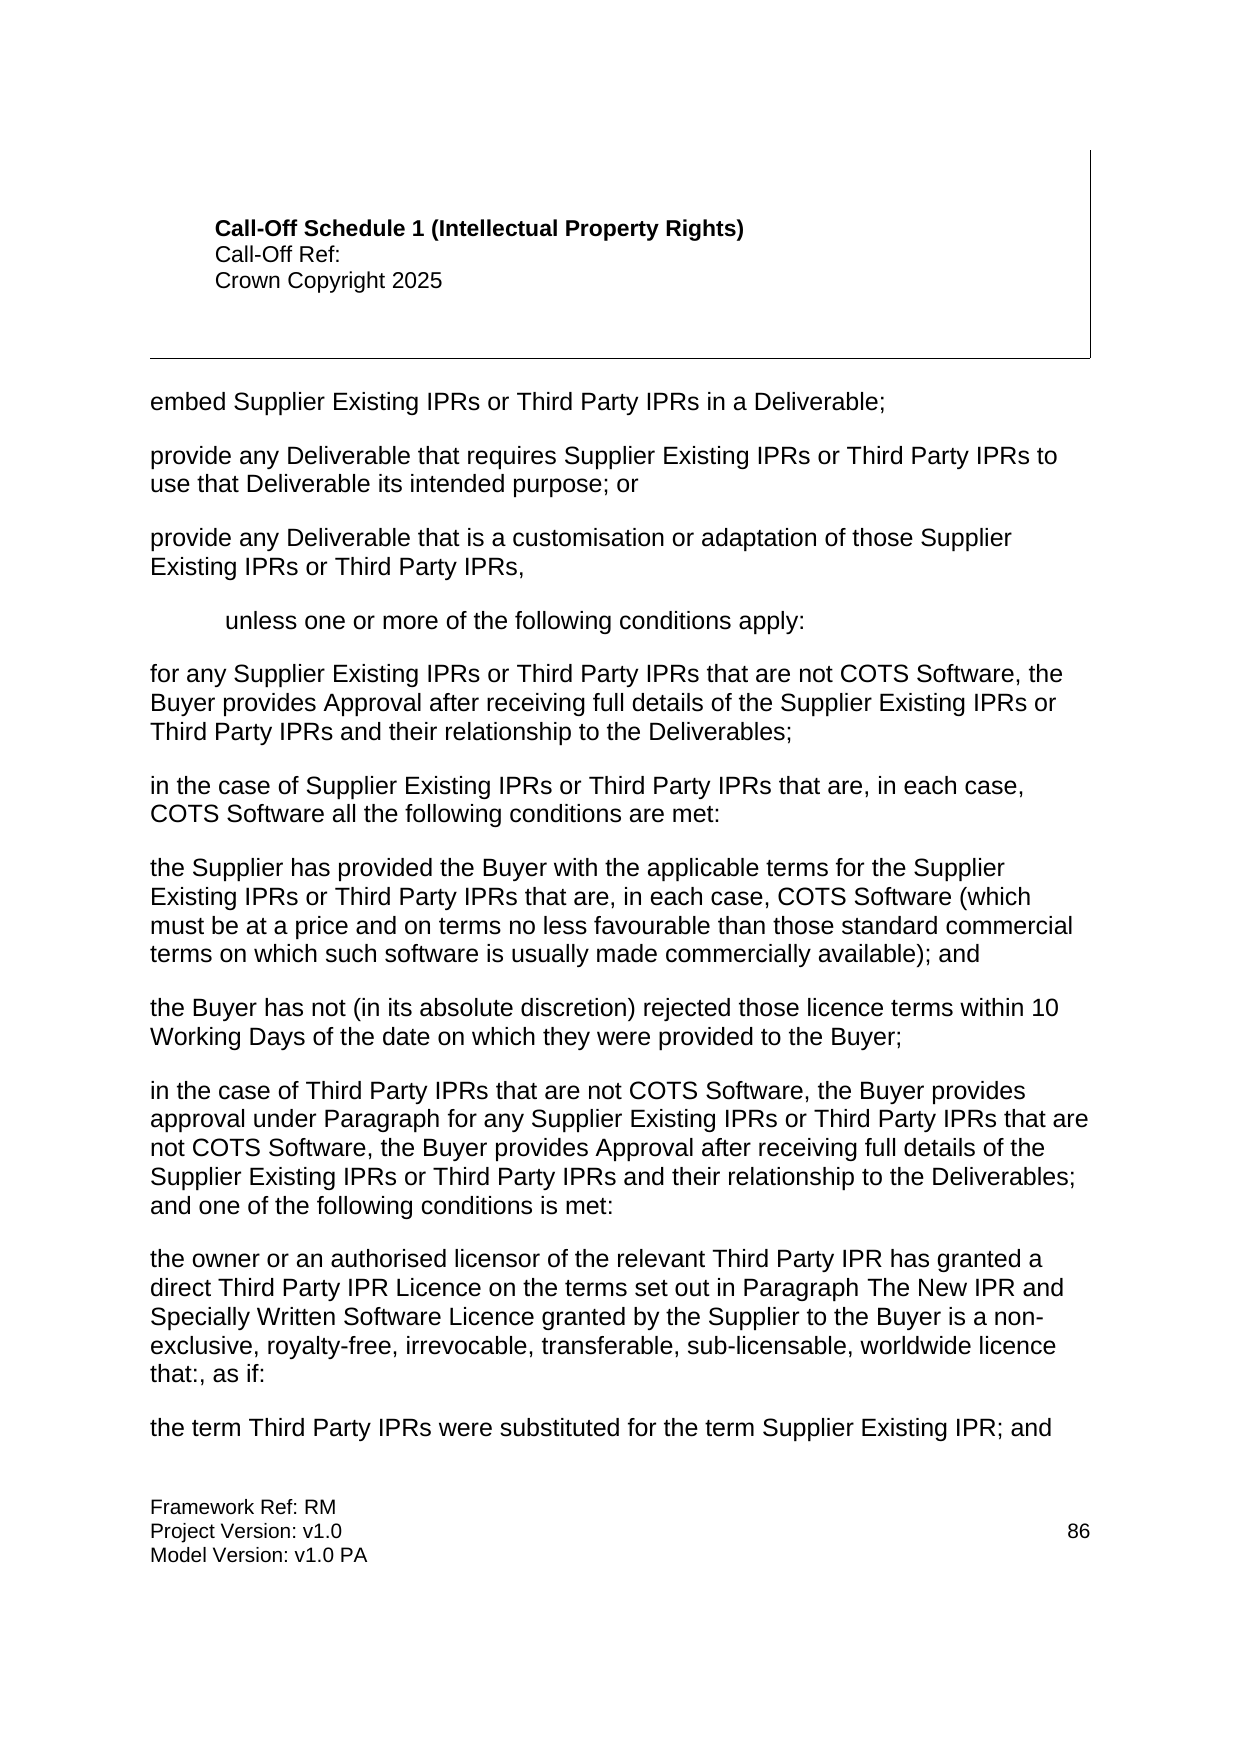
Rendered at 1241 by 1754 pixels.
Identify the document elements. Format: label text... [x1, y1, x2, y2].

subtitle the Supplier has provided the Buyer with the applicable terms for the Supplier Existing IPRs or Third Party IPRs that are, in each case, COTS Software (which must be at a price and on terms no less favourable than those standard commercial terms on which such software is usually made commercially available); and [150, 853, 1090, 968]
subtitle in the case of Third Party IPRs that are not COTS Software, the Buyer provides approval under Paragraph 4.1.4 and one of the following conditions is met: [150, 1076, 1090, 1219]
subtitle embed Supplier Existing IPRs or Third Party IPRs in a Deliverable; [150, 387, 1090, 416]
subtitle the Buyer has not (in its absolute discretion) rejected those licence terms within 10 Working Days of the date on which they were provided to the Buyer; [150, 993, 1090, 1051]
subtitle provide any Deliverable that requires Supplier Existing IPRs or Third Party IPRs to use that Deliverable its intended purpose; or [150, 441, 1090, 498]
list unless one or more of the following conditions apply: [225, 606, 1090, 634]
subtitle for any Supplier Existing IPRs or Third Party IPRs that are not COTS Software, the Buyer provides Approval after receiving full details of the Supplier Existing IPRs or Third Party IPRs and their relationship to the Deliverables; [150, 659, 1090, 746]
subtitle the term Third Party IPRs were substituted for the term Supplier Existing IPR; and [150, 1413, 1090, 1442]
subtitle the owner or an authorised licensor of the relevant Third Party IPR has granted a direct Third Party IPR Licence on the terms set out in Paragraph 3.3, as if: [150, 1244, 1090, 1388]
subtitle in the case of Supplier Existing IPRs or Third Party IPRs that are, in each case, COTS Software all the following conditions are met: [150, 771, 1090, 828]
subtitle provide any Deliverable that is a customisation or adaptation of those Supplier Existing IPRs or Third Party IPRs, [150, 523, 1090, 581]
